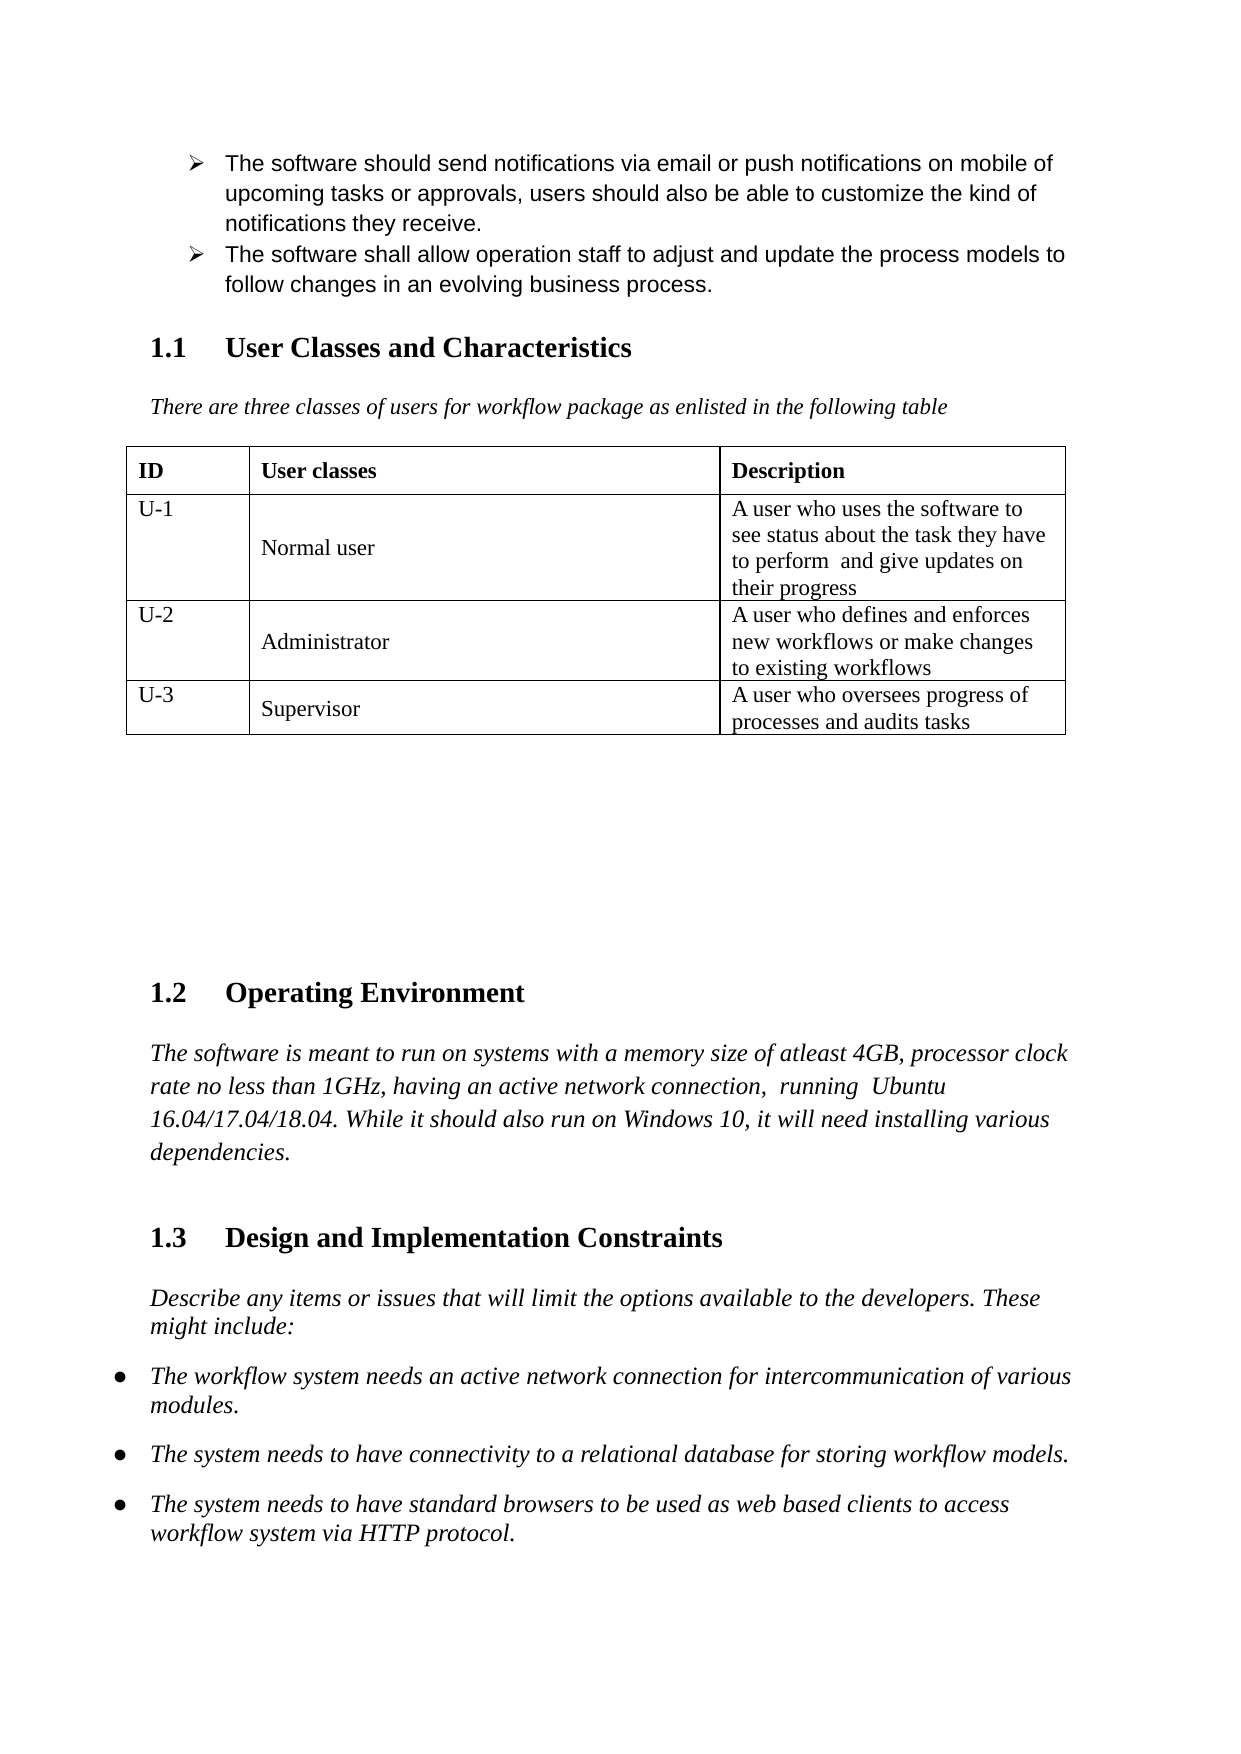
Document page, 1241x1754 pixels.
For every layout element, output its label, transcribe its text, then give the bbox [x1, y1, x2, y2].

table_cell A user who oversees progress of processes and audits tasks [721, 681, 1065, 734]
subtitle Design and Implementation Constraints [150, 1220, 1090, 1253]
table_cell U-3 [127, 681, 249, 734]
subtitle User Classes and Characteristics [150, 330, 1090, 364]
list The software shall allow operation staff to adjust and update the process models to follow changes in an evolving business process. [187, 241, 1090, 297]
text There are three classes of users for workflow package as enlisted in the following table [150, 393, 1090, 419]
subtitle Operating Environment [150, 975, 1090, 1009]
table_header ID [127, 447, 249, 494]
list The system needs to have standard browsers to be used as web based clients to access workflow system via HTTP protocol. [112, 1489, 1090, 1547]
text The software is meant to run on systems with a memory size of atleast 4GB, processor clock rate no less than 1GHz, having an active network connection, running Ubuntu 16.04/17.04/18.04. While it should also run on Windows 10, it will need installing various dependencies. [150, 1038, 1090, 1166]
table_header Description [721, 447, 1065, 494]
list The system needs to have connectivity to a relational database for storing workflow models. [112, 1439, 1090, 1468]
table_cell A user who uses the software to see status about the task they have to perform and give updates on their progress [721, 495, 1065, 600]
list The workflow system needs an active network connection for intercommunication of various modules. [112, 1361, 1090, 1419]
table_cell A user who defines and enforces new workflows or make changes to existing workflows [721, 601, 1065, 680]
table_cell Supervisor [250, 681, 719, 734]
list The software should send notifications via email or push notifications on mobile of upcoming tasks or approvals, users should also be able to customize the kind of notifications they receive. [187, 150, 1090, 237]
table_header User classes [250, 447, 719, 494]
table_cell Administrator [250, 601, 719, 680]
table_cell U-1 [127, 495, 249, 600]
table_cell Normal user [250, 495, 719, 600]
table_cell U-2 [127, 601, 249, 680]
text Describe any items or issues that will limit the options available to the developers. These might include: [150, 1283, 1090, 1340]
